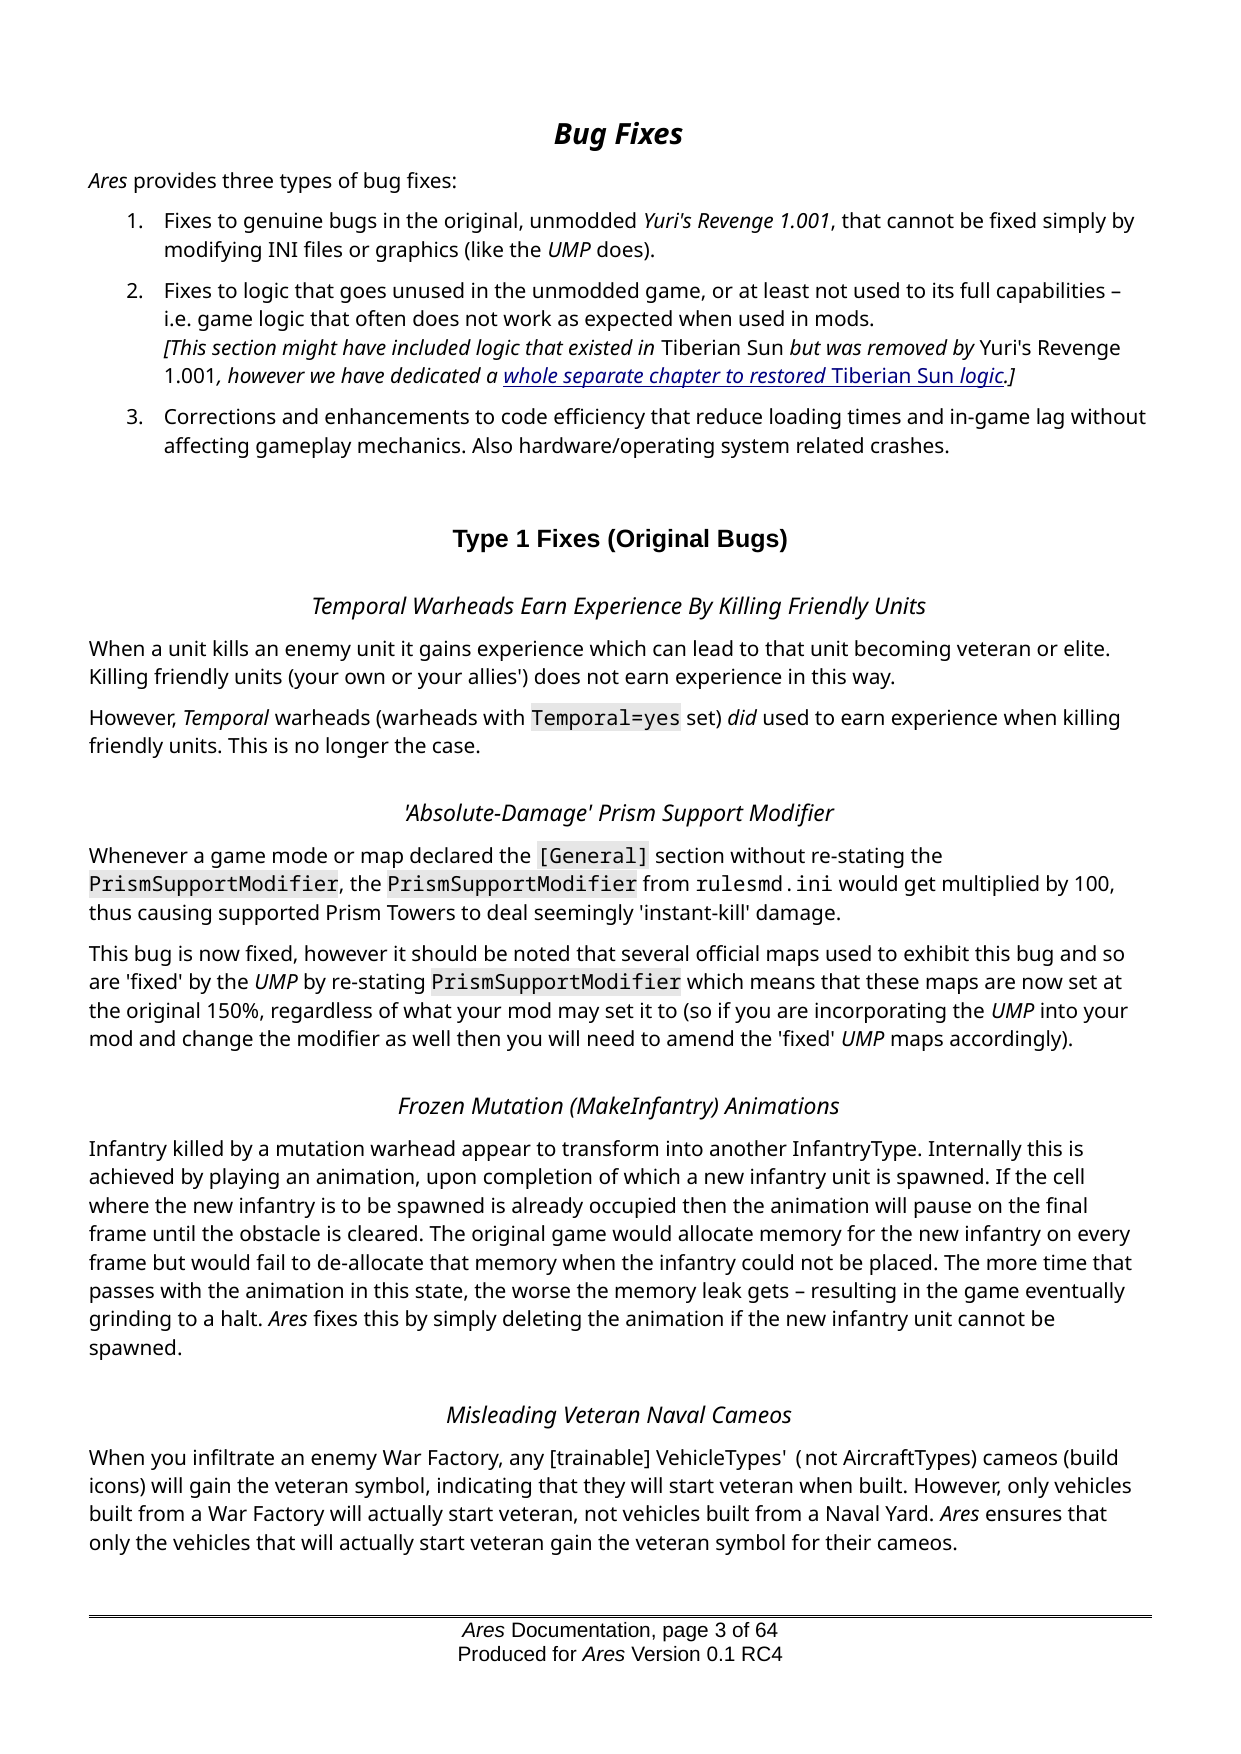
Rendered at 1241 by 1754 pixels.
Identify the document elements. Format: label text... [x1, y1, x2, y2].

text This bug is now fixed, however it should be noted that several official maps used to exhibit this bug and so are 'fixed' by the UMP by re-stating PrismSupportModifier which means that these maps are now set at the original 150%, regardless of what your mod may set it to (so if you are incorporating the UMP into your mod and change the modifier as well then you will need to amend the 'fixed' UMP maps accordingly). [88, 939, 1152, 1053]
text However, Temporal warheads (warheads with Temporal=yes set) did used to earn experience when killing friendly units. This is no longer the case. [88, 703, 1152, 760]
text Whenever a game mode or map declared the [General] section without re-stating the PrismSupportModifier, the PrismSupportModifier from rulesmd.ini would get multiplied by 100, thus causing supported Prism Towers to deal seemingly 'instant-kill' damage. [88, 841, 1152, 926]
subtitle 'Absolute-Damage' Prism Support Modifier [88, 797, 1152, 829]
subtitle Frozen Mutation (MakeInfantry) Animations [88, 1090, 1152, 1121]
text When you infiltrate an enemy War Factory, any [trainable] VehicleTypes' (not AircraftTypes) cameos (build icons) will gain the veteran symbol, indicating that they will start veteran when built. However, only vehicles built from a War Factory will actually start veteran, not vehicles built from a Naval Yard. Ares ensures that only the vehicles that will actually start veteran gain the veteran symbol for their cameos. [88, 1443, 1152, 1556]
subtitle Bug Fixes [88, 113, 1152, 153]
list Fixes to genuine bugs in the original, unmodded Yuri's Revenge 1.001, that cannot be fixed simply by modifying INI files or graphics (like the UMP does). [126, 207, 1152, 263]
text Ares provides three types of bug fixes: [88, 166, 1152, 194]
text Infantry killed by a mutation warhead appear to transform into another InfantryType. Internally this is achieved by playing an animation, upon completion of which a new infantry unit is spawned. If the cell where the new infantry is to be spawned is already occupied then the animation will pause on the final frame until the obstacle is cleared. The original game would allocate memory for the new infantry on every frame but would fail to de-allocate that memory when the infantry could not be placed. The more time that passes with the animation in this state, the worse the memory leak gets – resulting in the game eventually grinding to a halt. Ares fixes this by simply deleting the animation if the new infantry unit cannot be spawned. [88, 1134, 1152, 1361]
subtitle Misleading Veteran Naval Cameos [88, 1399, 1152, 1430]
subtitle Type 1 Fixes (Original Bugs) [88, 524, 1152, 553]
text When a unit kills an enemy unit it gains experience which can lead to that unit becoming veteran or elite. Killing friendly units (your own or your allies') does not earn experience in this way. [88, 634, 1152, 691]
list Corrections and enhancements to code efficiency that reduce loading times and in-game lag without affecting gameplay mechanics. Also hardware/operating system related crashes. [126, 402, 1152, 459]
list Fixes to logic that goes unused in the unmodded game, or at least not used to its full capabilities – i.e. game logic that often does not work as expected when used in mods. [This section might have included logic that existed in Tiberian Sun but was removed by Yuri's Revenge 1.001, however we have dedicated a whole separate chapter to restored Tiberian Sun logic.] [126, 276, 1152, 390]
subtitle Temporal Warheads Earn Experience By Killing Friendly Units [88, 590, 1152, 621]
